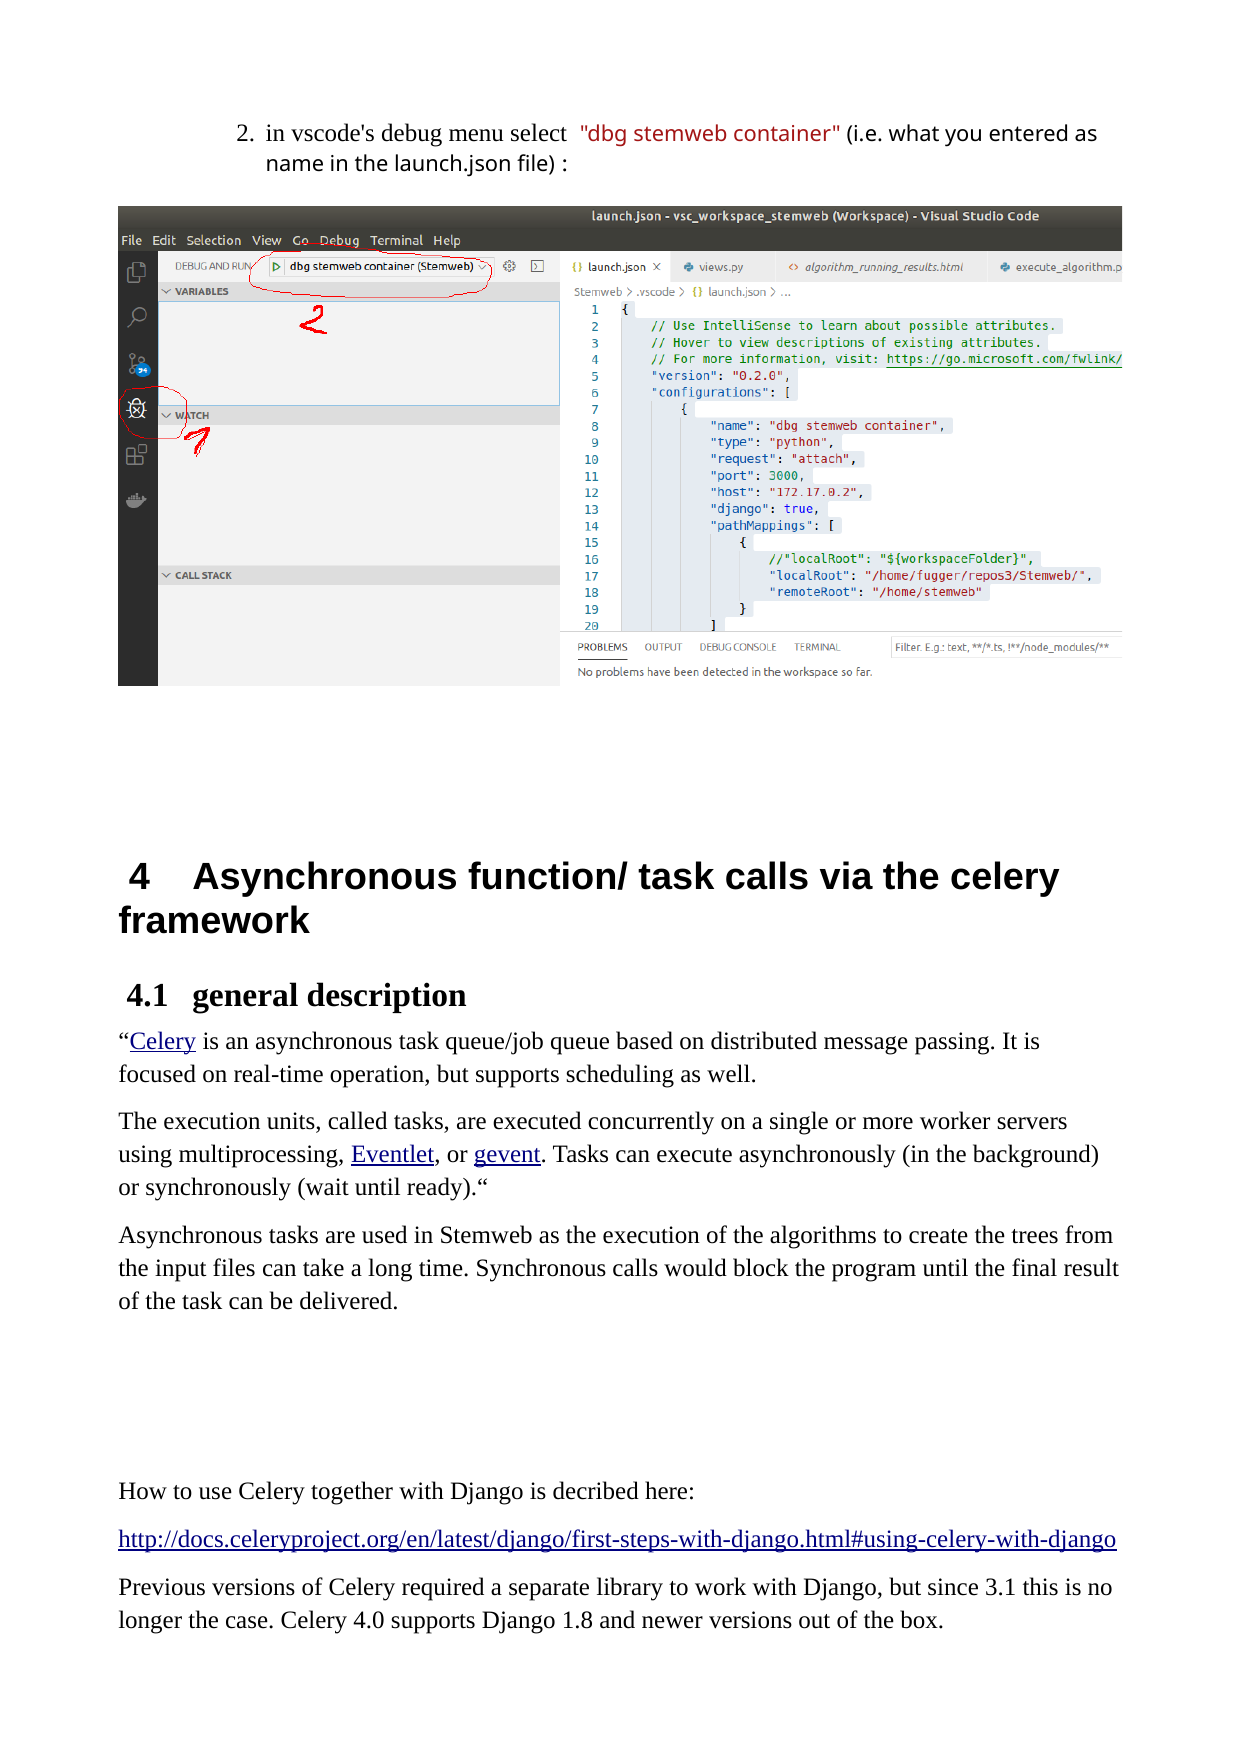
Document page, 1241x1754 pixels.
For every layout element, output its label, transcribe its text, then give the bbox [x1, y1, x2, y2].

text “Celery is an asynchronous task queue/job queue based on distributed message passing. It is focused on real-time operation, but supports scheduling as well. [118, 1026, 1122, 1087]
text Previous versions of Celery required a separate library to work with Django, but since 3.1 this is no longer the case. Celery 4.0 supports Django 1.8 and newer versions out of the box. [118, 1572, 1122, 1633]
subtitle Asynchronous function/ task calls via the celery framework [118, 854, 1122, 941]
picture [118, 206, 1123, 686]
text http://docs.celeryproject.org/en/latest/django/first-steps-with-django.html#using-celery-with-django [118, 1524, 1122, 1553]
text The execution units, called tasks, are executed concurrently on a single or more worker servers using multiprocessing, Eventlet, or gevent. Tasks can execute asynchronously (in the background) or synchronously (wait until ready).“ [118, 1106, 1122, 1201]
subtitle general description [118, 974, 1122, 1013]
list in vscode's debug menu select "dbg stemweb container" (i.e. what you entered as name in the launch.json file) : [236, 118, 1122, 178]
text How to use Celery together with Django is decribed here: [118, 1476, 1122, 1505]
text Asynchronous tasks are used in Stemweb as the execution of the algorithms to create the trees from the input files can take a long time. Synchronous calls would block the program until the final result of the task can be delivered. [118, 1220, 1122, 1315]
